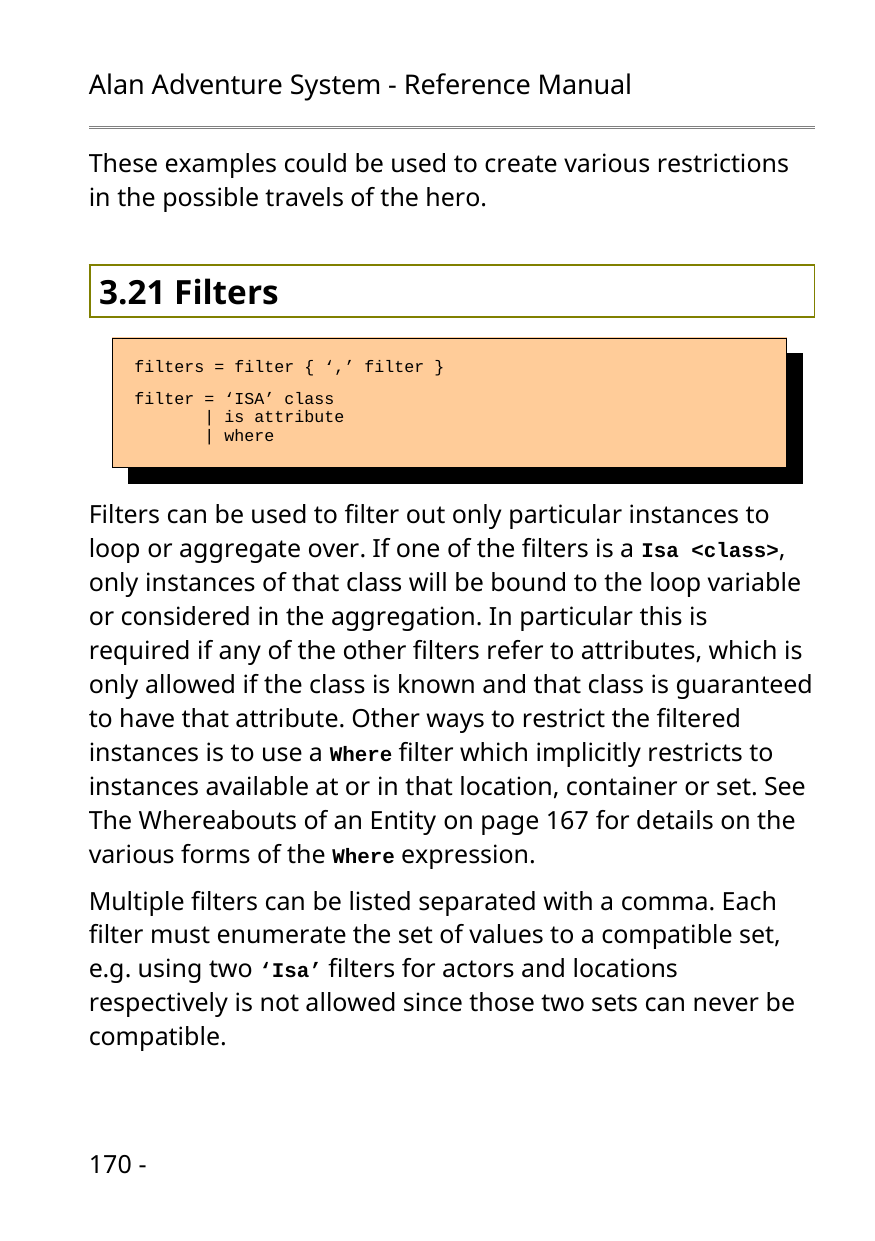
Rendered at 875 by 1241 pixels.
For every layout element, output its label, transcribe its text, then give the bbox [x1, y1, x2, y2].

subtitle Filters [91, 266, 814, 316]
text These examples could be used to create various restrictions in the possible travels of the hero. [88, 146, 815, 213]
text Filters can be used to filter out only particular instances to loop or aggregate over. If one of the filters is a Isa <class>, only instances of that class will be bound to the loop variable or considered in the aggregation. In particular this is required if any of the other filters refer to attributes, which is only allowed if the class is known and that class is guaranteed to have that attribute. Other ways to restrict the filtered instances is to use a Where filter which implicitly restricts to instances available at or in that location, container or set. See The Whereabouts of an Entity on page 127 for details on the various forms of the Where expression. [88, 497, 815, 871]
text filters = filter { ‘,’ filter } [113, 339, 786, 369]
text filter = ‘ISA’ class | is attribute | where [113, 369, 786, 467]
text Multiple filters can be listed separated with a comma. Each filter must enumerate the set of values to a compatible set, e.g. using two ‘Isa’ filters for actors and locations respectively is not allowed since those two sets can never be compatible. [88, 883, 815, 1053]
